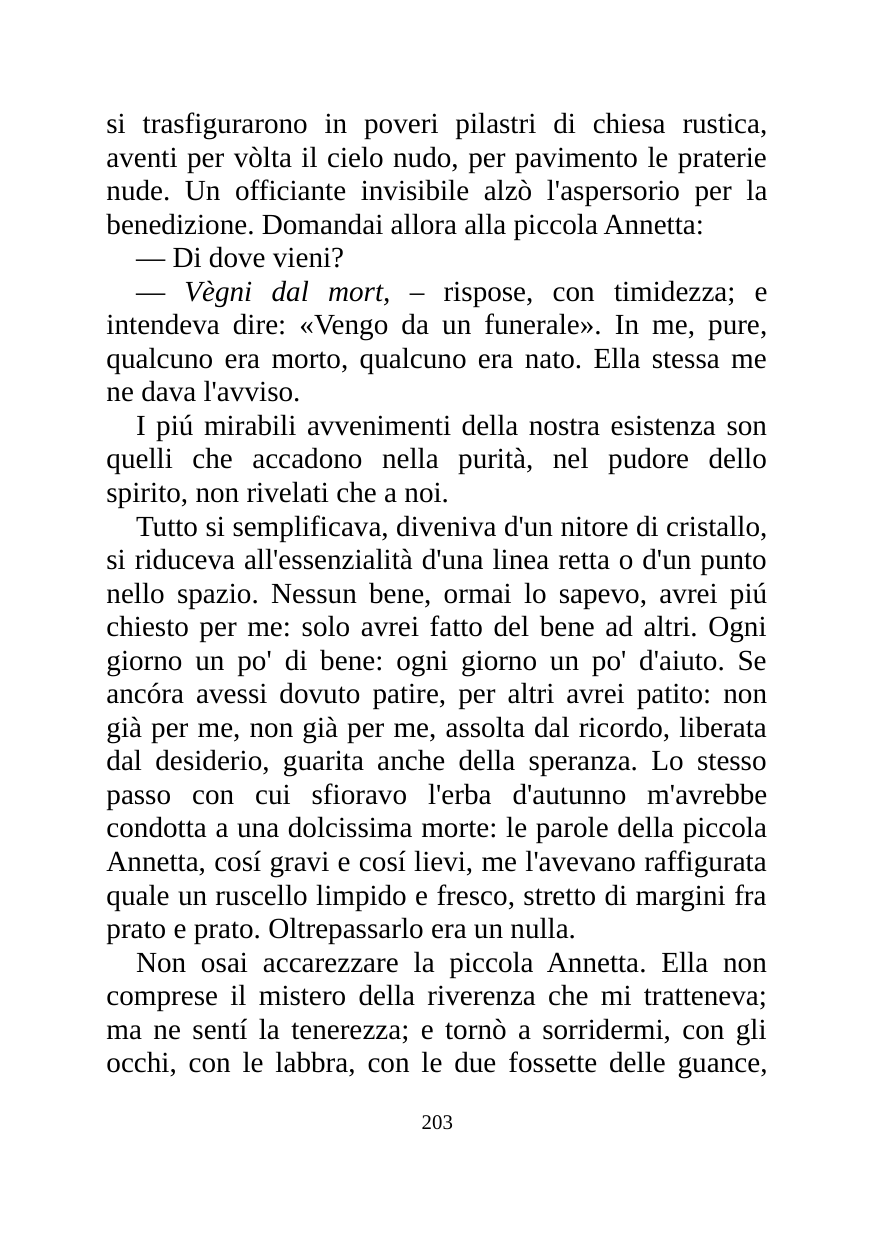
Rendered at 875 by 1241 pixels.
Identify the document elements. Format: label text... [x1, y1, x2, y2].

text Non osai accarezzare la piccola Annetta. Ella non comprese il mistero della riverenza che mi tratteneva; ma ne sentí la tenerezza; e tornò a sorridermi, con gli occhi, con le labbra, con le due fossette delle guance, [106, 945, 768, 1079]
text — Di dove vieni? [106, 240, 768, 274]
text si trasfigurarono in poveri pilastri di chiesa rustica, aventi per vòlta il cielo nudo, per pavimento le praterie nude. Un officiante invisibile alzò l'aspersorio per la benedizione. Domandai allora alla piccola Annetta: [106, 106, 768, 240]
text Tutto si semplificava, diveniva d'un nitore di cristallo, si riduceva all'essenzialità d'una linea retta o d'un punto nello spazio. Nessun bene, ormai lo sapevo, avrei piú chiesto per me: solo avrei fatto del bene ad altri. Ogni giorno un po' di bene: ogni giorno un po' d'aiuto. Se ancóra avessi dovuto patire, per altri avrei patito: non già per me, non già per me, assolta dal ricordo, liberata dal desiderio, guarita anche della speranza. Lo stesso passo con cui sfioravo l'erba d'autunno m'avrebbe condotta a una dolcissima morte: le parole della piccola Annetta, cosí gravi e cosí lievi, me l'avevano raffigurata quale un ruscello limpido e fresco, stretto di margini fra prato e prato. Oltrepassarlo era un nulla. [106, 509, 768, 945]
text I piú mirabili avvenimenti della nostra esistenza son quelli che accadono nella purità, nel pudore dello spirito, non rivelati che a noi. [106, 408, 768, 509]
text — Vègni dal mort, – rispose, con timidezza; e intendeva dire: «Vengo da un funerale». In me, pure, qualcuno era morto, qualcuno era nato. Ella stessa me ne dava l'avviso. [106, 274, 768, 408]
